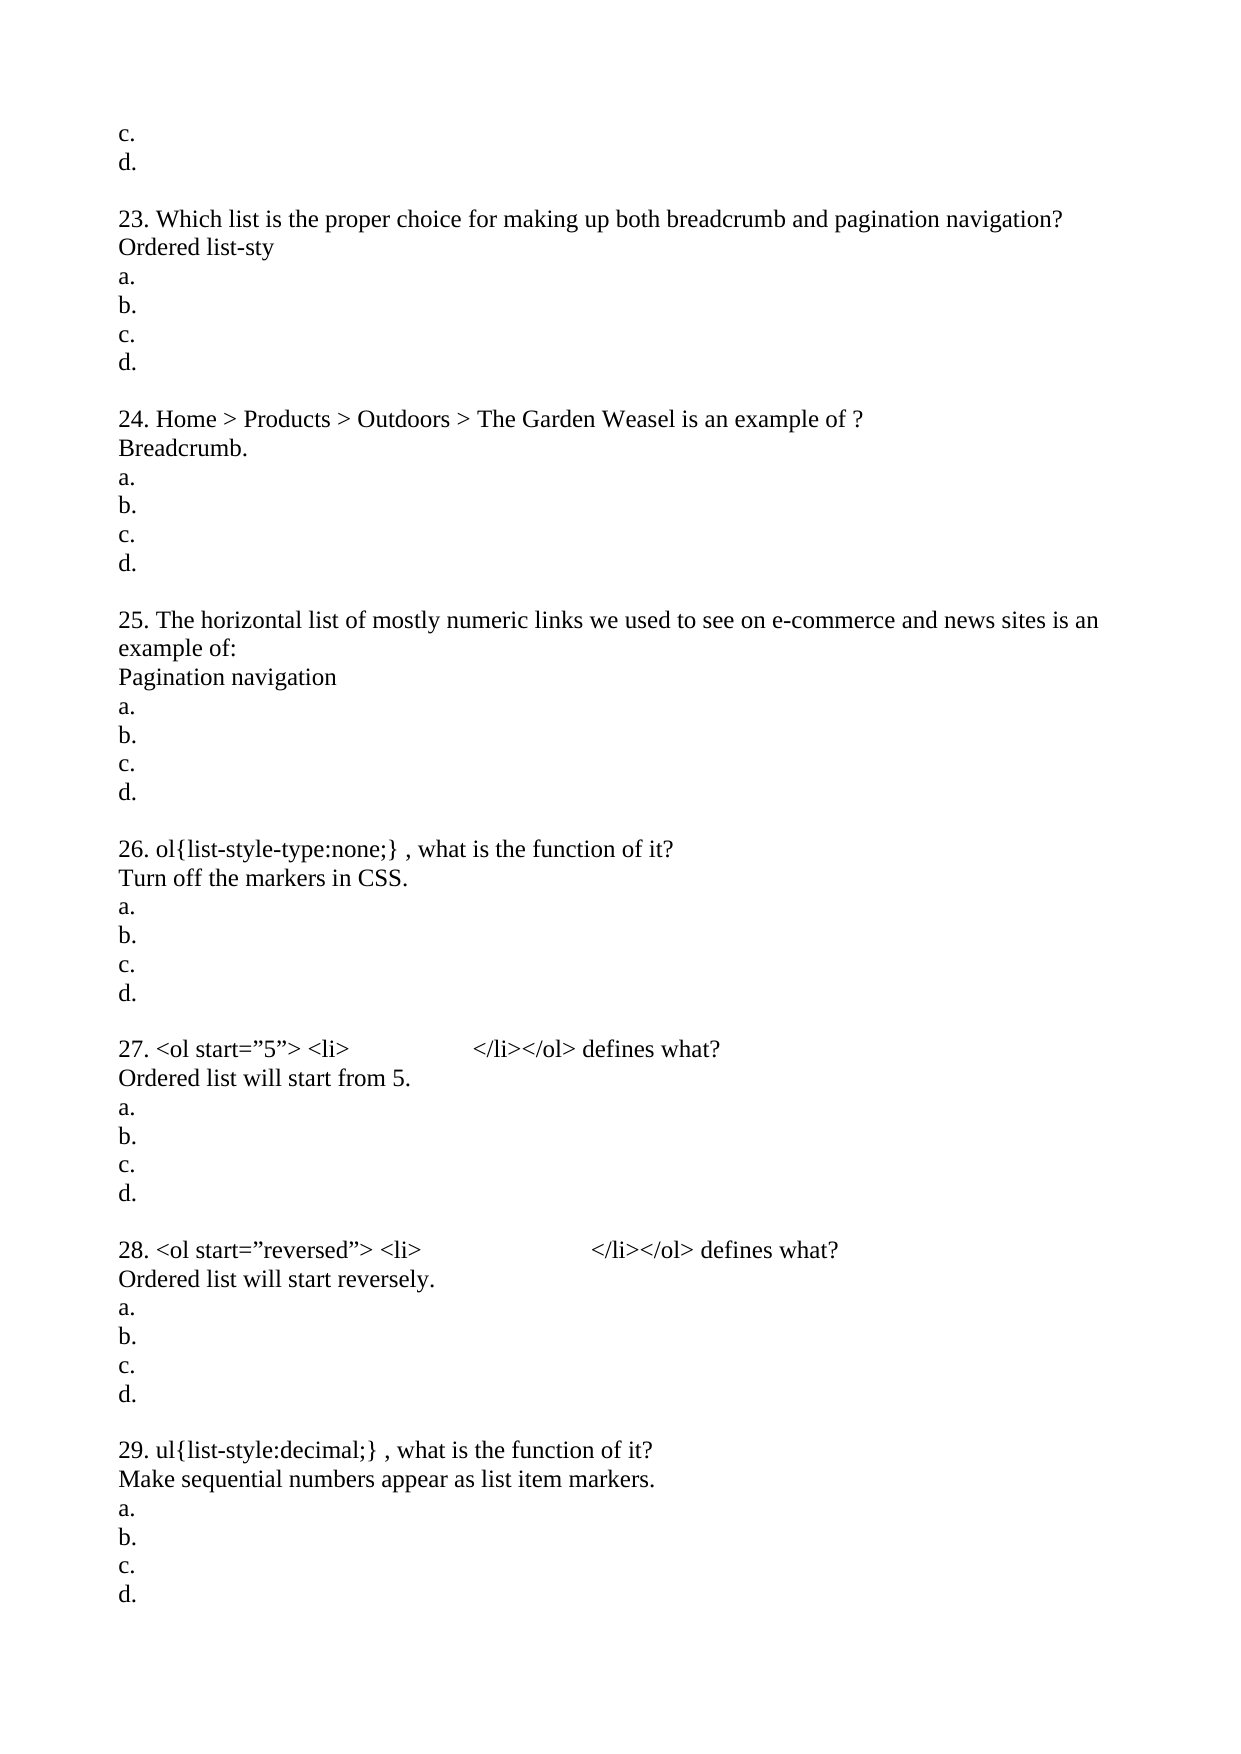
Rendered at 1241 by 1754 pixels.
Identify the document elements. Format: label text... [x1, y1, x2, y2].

text d. [118, 1379, 1122, 1407]
text 28. <ol start=”reversed”> <li> </li></ol> defines what? [118, 1235, 1122, 1264]
text c. [118, 748, 1122, 777]
text Pagination navigation [118, 662, 1122, 691]
text c. [118, 949, 1122, 978]
text d. [118, 548, 1122, 577]
text 24. Home > Products > Outdoors > The Garden Weasel is an example of ? [118, 404, 1122, 433]
text c. [118, 519, 1122, 548]
text Ordered list will start reversely. [118, 1264, 1122, 1292]
text d. [118, 978, 1122, 1006]
text a. [118, 1493, 1122, 1522]
text d. [118, 1178, 1122, 1207]
text a. [118, 1292, 1122, 1321]
text Breadcrumb. [118, 433, 1122, 462]
text a. [118, 462, 1122, 490]
text 23. Which list is the proper choice for making up both breadcrumb and pagination navigation? [118, 204, 1122, 232]
text b. [118, 290, 1122, 319]
text 26. ol{list-style-type:none;} , what is the function of it? [118, 834, 1122, 863]
text a. [118, 691, 1122, 720]
text d. [118, 147, 1122, 176]
text c. [118, 319, 1122, 347]
text 27. <ol start=”5”> <li> </li></ol> defines what? [118, 1034, 1122, 1063]
text Ordered list-sty [118, 232, 1122, 261]
text a. [118, 1092, 1122, 1121]
text b. [118, 1522, 1122, 1551]
text c. [118, 118, 1122, 147]
text b. [118, 490, 1122, 519]
text c. [118, 1551, 1122, 1579]
text a. [118, 891, 1122, 920]
text Turn off the markers in CSS. [118, 863, 1122, 891]
text d. [118, 777, 1122, 806]
text b. [118, 1321, 1122, 1350]
text b. [118, 920, 1122, 949]
text 25. The horizontal list of mostly numeric links we used to see on e-commerce and news sites is an example of: [118, 605, 1122, 662]
text Make sequential numbers appear as list item markers. [118, 1464, 1122, 1493]
text c. [118, 1149, 1122, 1178]
text 29. ul{list-style:decimal;} , what is the function of it? [118, 1436, 1122, 1464]
text b. [118, 1121, 1122, 1149]
text c. [118, 1350, 1122, 1379]
text a. [118, 261, 1122, 290]
text d. [118, 347, 1122, 376]
text d. [118, 1579, 1122, 1608]
text Ordered list will start from 5. [118, 1063, 1122, 1092]
text b. [118, 720, 1122, 748]
